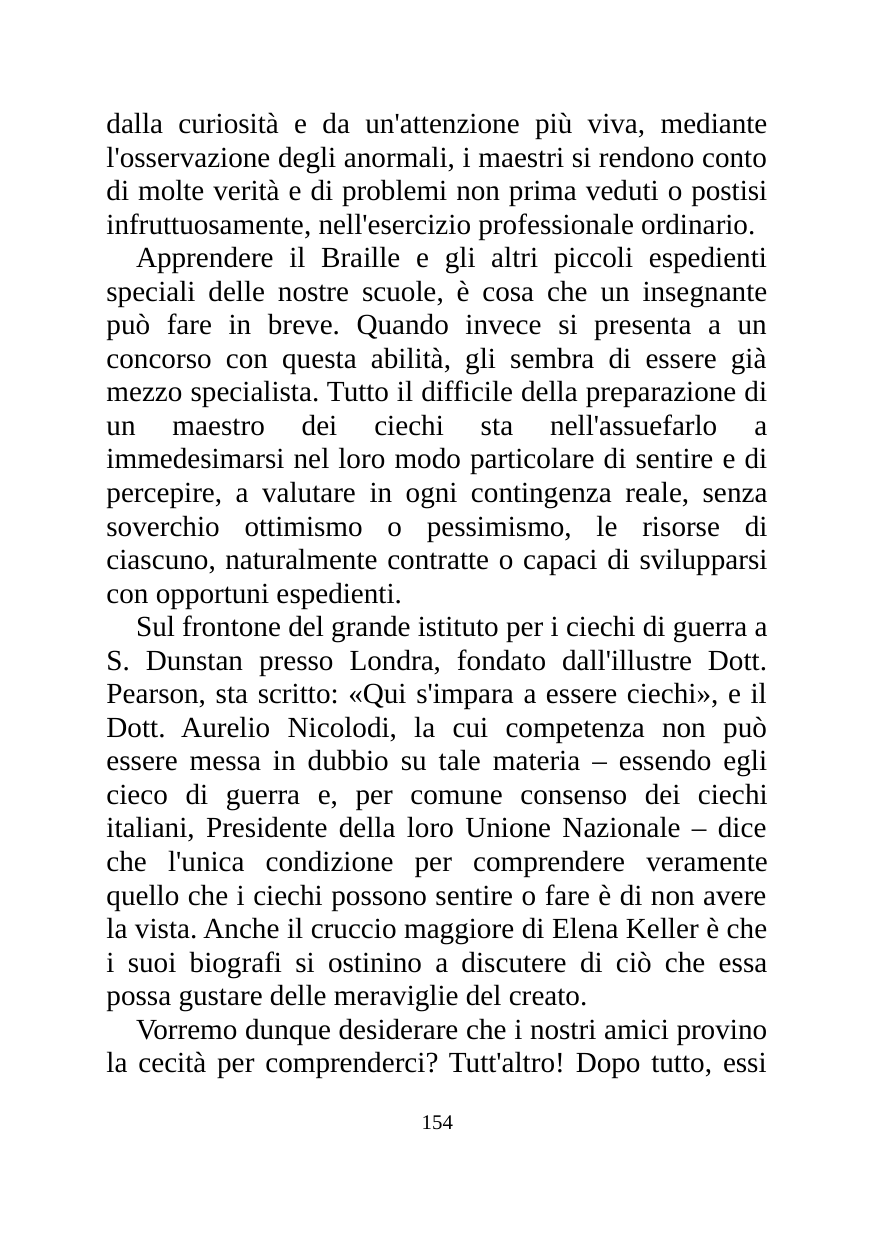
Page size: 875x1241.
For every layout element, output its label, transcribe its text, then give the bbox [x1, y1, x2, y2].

text Vorremo dunque desiderare che i nostri amici provino la cecità per comprenderci? Tutt'altro! Dopo tutto, essi [106, 1012, 768, 1079]
text Sul frontone del grande istituto per i ciechi di guerra a S. Dunstan presso Londra, fondato dall'illustre Dott. Pearson, sta scritto: «Qui s'impara a essere ciechi», e il Dott. Aurelio Nicolodi, la cui competenza non può essere messa in dubbio su tale materia – essendo egli cieco di guerra e, per comune consenso dei ciechi italiani, Presidente della loro Unione Nazionale – dice che l'unica condizione per comprendere veramente quello che i ciechi possono sentire o fare è di non avere la vista. Anche il cruccio maggiore di Elena Keller è che i suoi biografi si ostinino a discutere di ciò che essa possa gustare delle meraviglie del creato. [106, 609, 768, 1012]
text dalla curiosità e da un'attenzione più viva, mediante l'osservazione degli anormali, i maestri si rendono conto di molte verità e di problemi non prima veduti o postisi infruttuosamente, nell'esercizio professionale ordinario. [106, 106, 768, 240]
text Apprendere il Braille e gli altri piccoli espedienti speciali delle nostre scuole, è cosa che un insegnante può fare in breve. Quando invece si presenta a un concorso con questa abilità, gli sembra di essere già mezzo specialista. Tutto il difficile della preparazione di un maestro dei ciechi sta nell'assuefarlo a immedesimarsi nel loro modo particolare di sentire e di percepire, a valutare in ogni contingenza reale, senza soverchio ottimismo o pessimismo, le risorse di ciascuno, naturalmente contratte o capaci di svilupparsi con opportuni espedienti. [106, 240, 768, 609]
